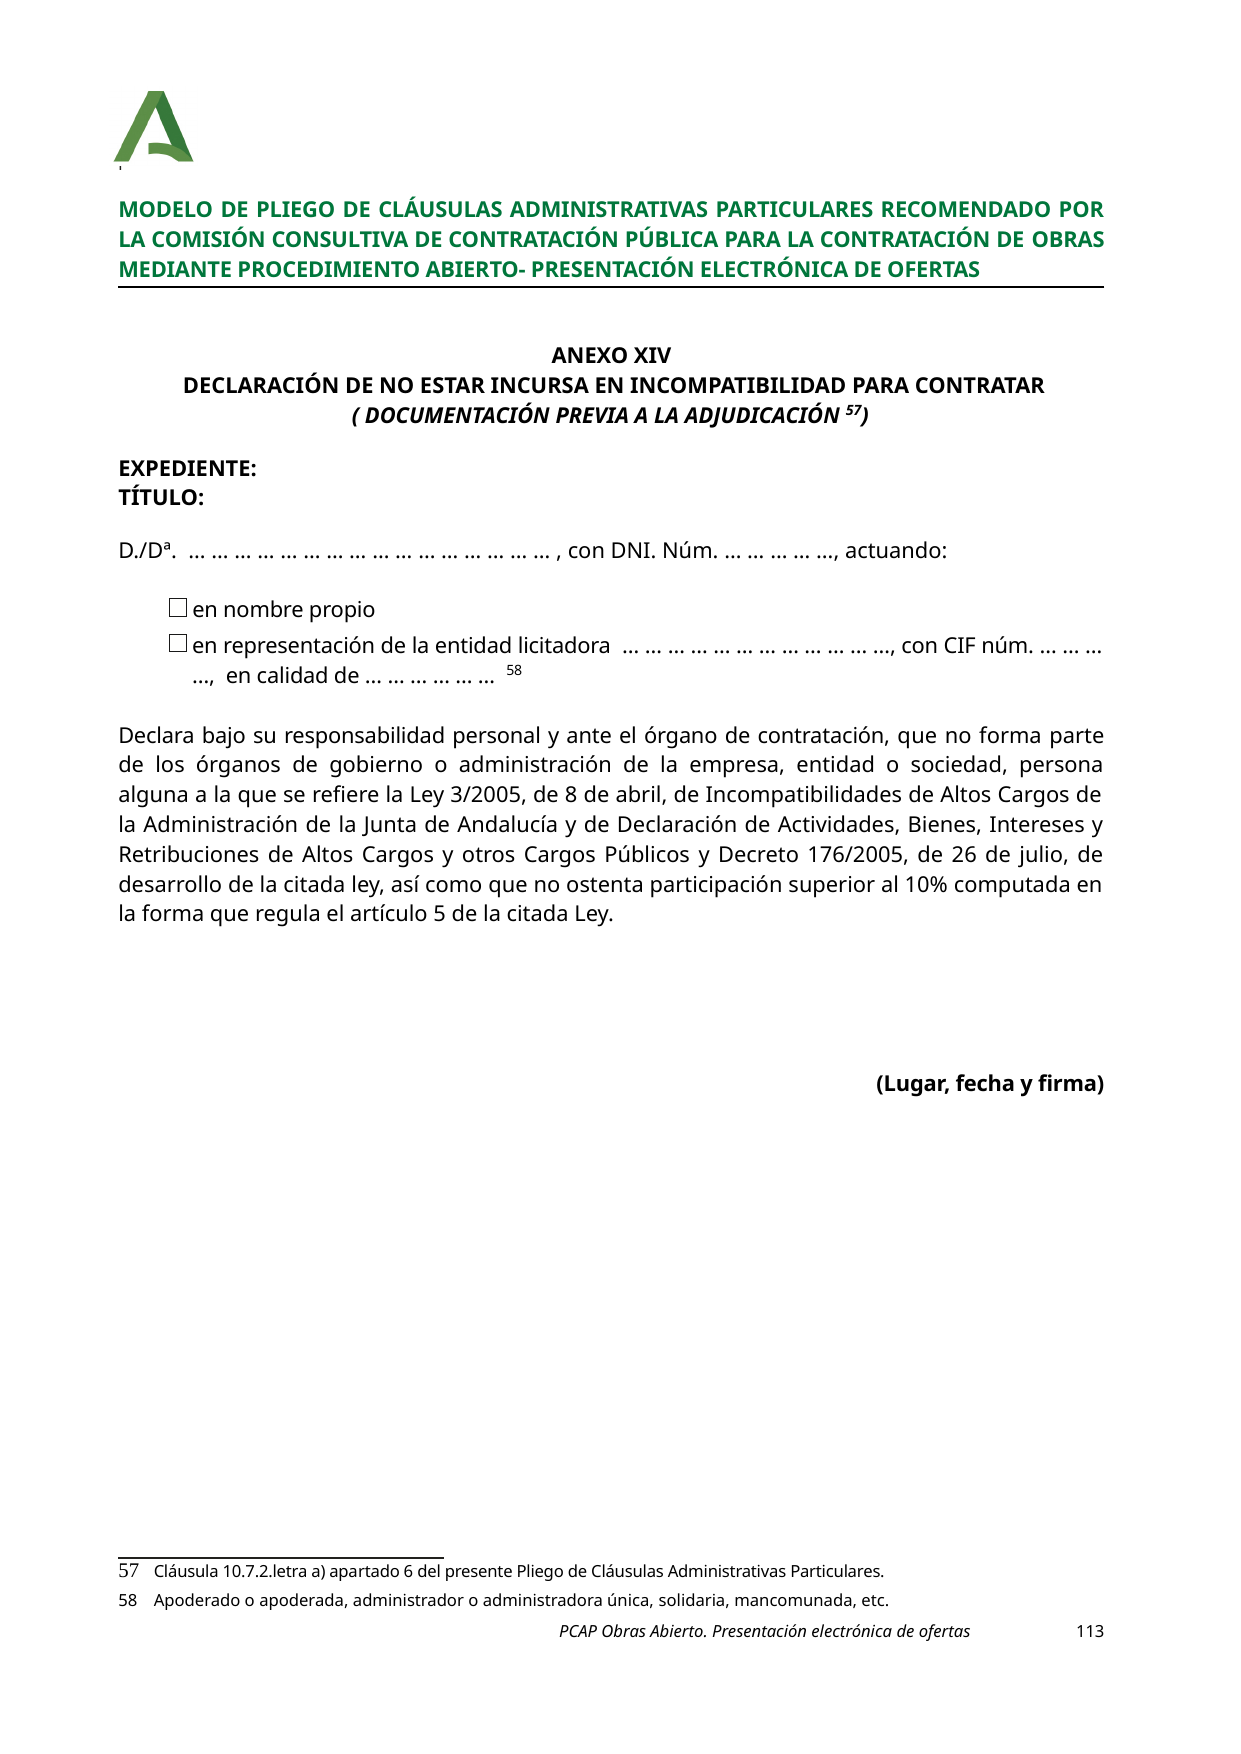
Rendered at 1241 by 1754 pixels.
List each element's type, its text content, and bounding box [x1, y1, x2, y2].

text ( DOCUMENTACIÓN PREVIA A LA ADJUDICACIÓN ) [118, 400, 1104, 430]
text en nombre propio [192, 594, 1104, 624]
picture [109, 86, 198, 166]
text TÍTULO: [118, 482, 1104, 512]
text MODELO DE PLIEGO DE CLÁUSULAS ADMINISTRATIVAS PARTICULARES RECOMENDADO POR LA COMISIÓN CONSULTIVA DE CONTRATACIÓN PÚBLICA PARA LA CONTRATACIÓN DE OBRAS MEDIANTE PROCEDIMIENTO ABIERTO- PRESENTACIÓN ELECTRÓNICA DE OFERTAS [118, 194, 1104, 286]
text D./Dª. … … … … … … … … … … … … … … … … , con DNI. Núm. … … … … …, actuando: [118, 535, 1104, 565]
text (Lugar, fecha y firma) [118, 1068, 1104, 1097]
text Apoderado o apoderada, administrador o administradora única, solidaria, mancomunada, etc. [118, 1588, 1104, 1611]
text Cláusula 10.7.2.letra a) apartado 6 del presente Pliego de Cláusulas Administrativas Particulares. [118, 1558, 1104, 1582]
text ANEXO XIV [118, 341, 1104, 370]
text EXPEDIENTE: [118, 453, 1104, 482]
text DECLARACIÓN DE NO ESTAR INCURSA EN INCOMPATIBILIDAD PARA CONTRATAR [118, 370, 1104, 400]
text en representación de la entidad licitadora … … … … … … … … … … … …, con CIF núm. … … … …, en calidad de … … … … … … [192, 630, 1104, 690]
text Declara bajo su responsabilidad personal y ante el órgano de contratación, que no forma parte de los órganos de gobierno o administración de la empresa, entidad o sociedad, persona alguna a la que se refiere la Ley 3/2005, de 8 de abril, de Incompatibilidades de Altos Cargos de la Administración de la Junta de Andalucía y de Declaración de Actividades, Bienes, Intereses y Retribuciones de Altos Cargos y otros Cargos Públicos y Decreto 176/2005, de 26 de julio, de desarrollo de la citada ley, así como que no ostenta participación superior al 10% computada en la forma que regula el artículo 5 de la citada Ley. [118, 720, 1104, 928]
